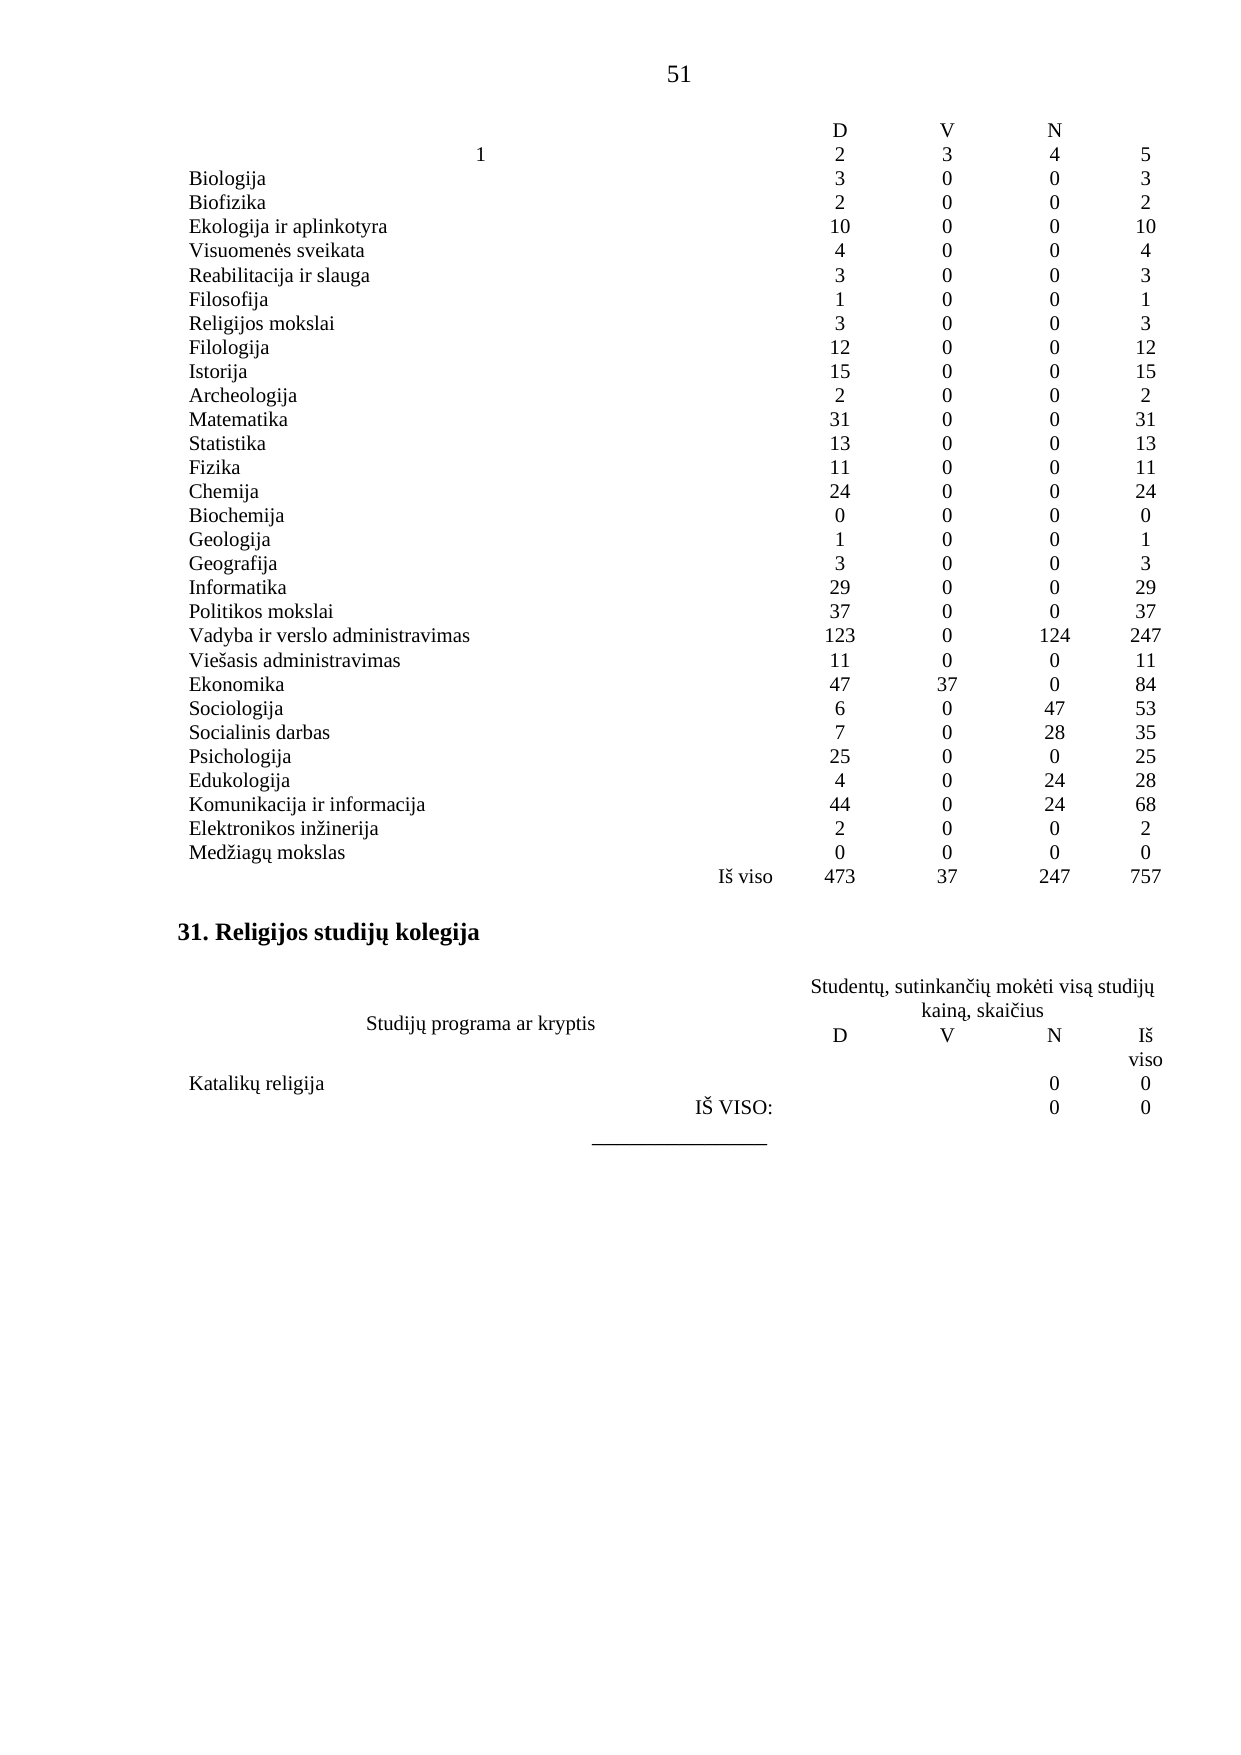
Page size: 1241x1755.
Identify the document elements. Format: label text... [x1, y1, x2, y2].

table_cell 12 [784, 335, 895, 359]
table_cell Geologija [177, 527, 784, 551]
table_cell Biofizika [177, 190, 784, 214]
table_cell 24 [999, 768, 1110, 792]
table_cell 3 [784, 311, 895, 335]
table_cell 4 [999, 142, 1110, 166]
table_cell 0 [999, 407, 1110, 431]
table_cell 0 [999, 575, 1110, 599]
table_cell 247 [999, 864, 1110, 888]
table_cell 2 [784, 190, 895, 214]
table_cell 68 [1110, 792, 1181, 816]
table_cell Filologija [177, 335, 784, 359]
table_cell V [895, 1023, 999, 1071]
table_cell 0 [999, 648, 1110, 672]
table_cell N [999, 1023, 1110, 1071]
table_cell 3 [784, 263, 895, 287]
table_cell 28 [1110, 768, 1181, 792]
table_cell 0 [895, 696, 999, 720]
table_cell 0 [784, 840, 895, 864]
table_cell 15 [784, 359, 895, 383]
table_cell 25 [784, 744, 895, 768]
table_cell 2 [784, 383, 895, 407]
table_cell [784, 1071, 895, 1095]
table_cell 0 [895, 359, 999, 383]
table_cell 10 [1110, 214, 1181, 238]
table_cell 7 [784, 720, 895, 744]
table_cell 3 [784, 551, 895, 575]
table_cell Biologija [177, 166, 784, 190]
table_cell Ekonomika [177, 672, 784, 696]
table_cell 124 [999, 624, 1110, 647]
table_cell Biochemija [177, 503, 784, 527]
table_cell 0 [999, 311, 1110, 335]
table_cell Ekologija ir aplinkotyra [177, 214, 784, 238]
table_cell Iš viso [1110, 1023, 1181, 1071]
table_cell 37 [895, 864, 999, 888]
table_cell 0 [999, 1071, 1110, 1095]
table_cell 4 [784, 768, 895, 792]
table_cell 31 [784, 407, 895, 431]
table_cell 0 [895, 383, 999, 407]
table_cell [895, 1071, 999, 1095]
table_cell 0 [999, 263, 1110, 287]
table_cell 0 [895, 624, 999, 647]
table_cell Matematika [177, 407, 784, 431]
table_cell 123 [784, 624, 895, 647]
table_cell 0 [999, 1095, 1110, 1119]
table_cell 4 [1110, 239, 1181, 262]
table_cell 0 [1110, 840, 1181, 864]
table_cell Politikos mokslai [177, 599, 784, 623]
table_cell 84 [1110, 672, 1181, 696]
table_cell Geografija [177, 551, 784, 575]
table_cell 25 [1110, 744, 1181, 768]
table_cell 0 [784, 503, 895, 527]
table_cell 0 [999, 383, 1110, 407]
table_cell 37 [895, 672, 999, 696]
table_cell D [784, 118, 895, 142]
table_cell 13 [784, 431, 895, 455]
table_cell 247 [1110, 624, 1181, 647]
table_cell 24 [784, 479, 895, 503]
table_cell 4 [784, 239, 895, 262]
text 31. Religijos studijų kolegija [177, 917, 1181, 946]
table_cell 2 [784, 816, 895, 840]
table_cell 0 [895, 214, 999, 238]
table_cell Vadyba ir verslo administravimas [177, 624, 784, 647]
table_cell Archeologija [177, 383, 784, 407]
table_cell Katalikų religija [177, 1071, 784, 1095]
table_cell 47 [784, 672, 895, 696]
table_cell 0 [895, 648, 999, 672]
table_cell 2 [1110, 383, 1181, 407]
table_header Studentų, sutinkančių mokėti visą studijų kainą, skaičius [784, 974, 1181, 1022]
table_cell 0 [895, 599, 999, 623]
table_cell 0 [895, 816, 999, 840]
table_cell 757 [1110, 864, 1181, 888]
table_cell 0 [895, 479, 999, 503]
table_cell 11 [1110, 648, 1181, 672]
table_cell 13 [1110, 431, 1181, 455]
table_cell 0 [895, 287, 999, 311]
table_cell 3 [1110, 263, 1181, 287]
table_cell 0 [895, 431, 999, 455]
table_cell 10 [784, 214, 895, 238]
table_cell N [999, 118, 1110, 142]
table_cell 12 [1110, 335, 1181, 359]
table_cell 24 [1110, 479, 1181, 503]
table_cell 0 [895, 166, 999, 190]
table_cell 0 [999, 431, 1110, 455]
table_cell 2 [1110, 816, 1181, 840]
table_cell 0 [895, 744, 999, 768]
table_cell 0 [895, 190, 999, 214]
table_cell 0 [999, 479, 1110, 503]
table_cell 0 [999, 672, 1110, 696]
table_cell 1 [784, 527, 895, 551]
table_cell V [895, 118, 999, 142]
table_cell 35 [1110, 720, 1181, 744]
table_cell 0 [999, 214, 1110, 238]
table_cell 473 [784, 864, 895, 888]
table_cell 1 [1110, 287, 1181, 311]
table_cell 0 [895, 840, 999, 864]
table_cell 11 [1110, 455, 1181, 479]
table_cell 0 [999, 816, 1110, 840]
table_cell IŠ VISO: [177, 1095, 784, 1119]
table_cell 0 [895, 551, 999, 575]
table_cell 0 [999, 599, 1110, 623]
table_cell 0 [895, 311, 999, 335]
table_cell Psichologija [177, 744, 784, 768]
table_cell Istorija [177, 359, 784, 383]
table_cell 11 [784, 455, 895, 479]
table_cell 0 [999, 239, 1110, 262]
text ______________ [177, 1119, 1181, 1147]
table_cell 0 [999, 190, 1110, 214]
table_header Studijų programa ar kryptis [177, 974, 784, 1071]
table_cell D [784, 1023, 895, 1071]
table_cell Viešasis administravimas [177, 648, 784, 672]
table_cell 6 [784, 696, 895, 720]
table_cell 0 [895, 263, 999, 287]
table_cell 0 [895, 768, 999, 792]
table_cell 0 [895, 239, 999, 262]
table_cell 2 [784, 142, 895, 166]
table_cell Iš viso [177, 864, 784, 888]
table_cell Sociologija [177, 696, 784, 720]
table_cell 37 [784, 599, 895, 623]
table_cell 0 [999, 744, 1110, 768]
table_cell 37 [1110, 599, 1181, 623]
table_cell 3 [1110, 551, 1181, 575]
table_cell 0 [1110, 503, 1181, 527]
table_cell 3 [895, 142, 999, 166]
table_cell 11 [784, 648, 895, 672]
table_cell 3 [1110, 166, 1181, 190]
table_cell 15 [1110, 359, 1181, 383]
table_cell 44 [784, 792, 895, 816]
table_cell Elektronikos inžinerija [177, 816, 784, 840]
table_cell Reabilitacija ir slauga [177, 263, 784, 287]
table_cell 0 [1110, 1071, 1181, 1095]
table_cell 0 [895, 792, 999, 816]
table_cell Informatika [177, 575, 784, 599]
table_cell 1 [1110, 527, 1181, 551]
table_cell 0 [999, 551, 1110, 575]
table_cell 3 [1110, 311, 1181, 335]
table_cell 0 [999, 455, 1110, 479]
table_cell Fizika [177, 455, 784, 479]
table_cell 2 [1110, 190, 1181, 214]
table_cell [784, 1095, 895, 1119]
table_cell Komunikacija ir informacija [177, 792, 784, 816]
table_cell [177, 118, 784, 142]
table_cell Statistika [177, 431, 784, 455]
table_cell [895, 1095, 999, 1119]
table_cell 0 [999, 166, 1110, 190]
table_cell 1 [177, 142, 784, 166]
table_cell 31 [1110, 407, 1181, 431]
table_cell Filosofija [177, 287, 784, 311]
table_cell 1 [784, 287, 895, 311]
table_cell 0 [895, 335, 999, 359]
table_cell 0 [999, 840, 1110, 864]
table_cell 0 [895, 575, 999, 599]
table_cell 28 [999, 720, 1110, 744]
table_cell 0 [1110, 1095, 1181, 1119]
table_cell 0 [999, 359, 1110, 383]
table_cell Chemija [177, 479, 784, 503]
table_cell Socialinis darbas [177, 720, 784, 744]
table_cell [1110, 118, 1181, 142]
table_cell 0 [999, 335, 1110, 359]
table_cell 47 [999, 696, 1110, 720]
table_cell 5 [1110, 142, 1181, 166]
table_cell Religijos mokslai [177, 311, 784, 335]
table_cell 0 [895, 720, 999, 744]
table_cell 53 [1110, 696, 1181, 720]
table_cell Edukologija [177, 768, 784, 792]
table_cell 29 [1110, 575, 1181, 599]
table_cell 3 [784, 166, 895, 190]
table_cell Visuomenės sveikata [177, 239, 784, 262]
table_cell Medžiagų mokslas [177, 840, 784, 864]
table_cell 0 [999, 503, 1110, 527]
table_cell 0 [895, 407, 999, 431]
table_cell 29 [784, 575, 895, 599]
table_cell 0 [999, 527, 1110, 551]
table_cell 24 [999, 792, 1110, 816]
table_cell 0 [895, 503, 999, 527]
table_cell 0 [895, 455, 999, 479]
table_cell 0 [895, 527, 999, 551]
table_cell 0 [999, 287, 1110, 311]
